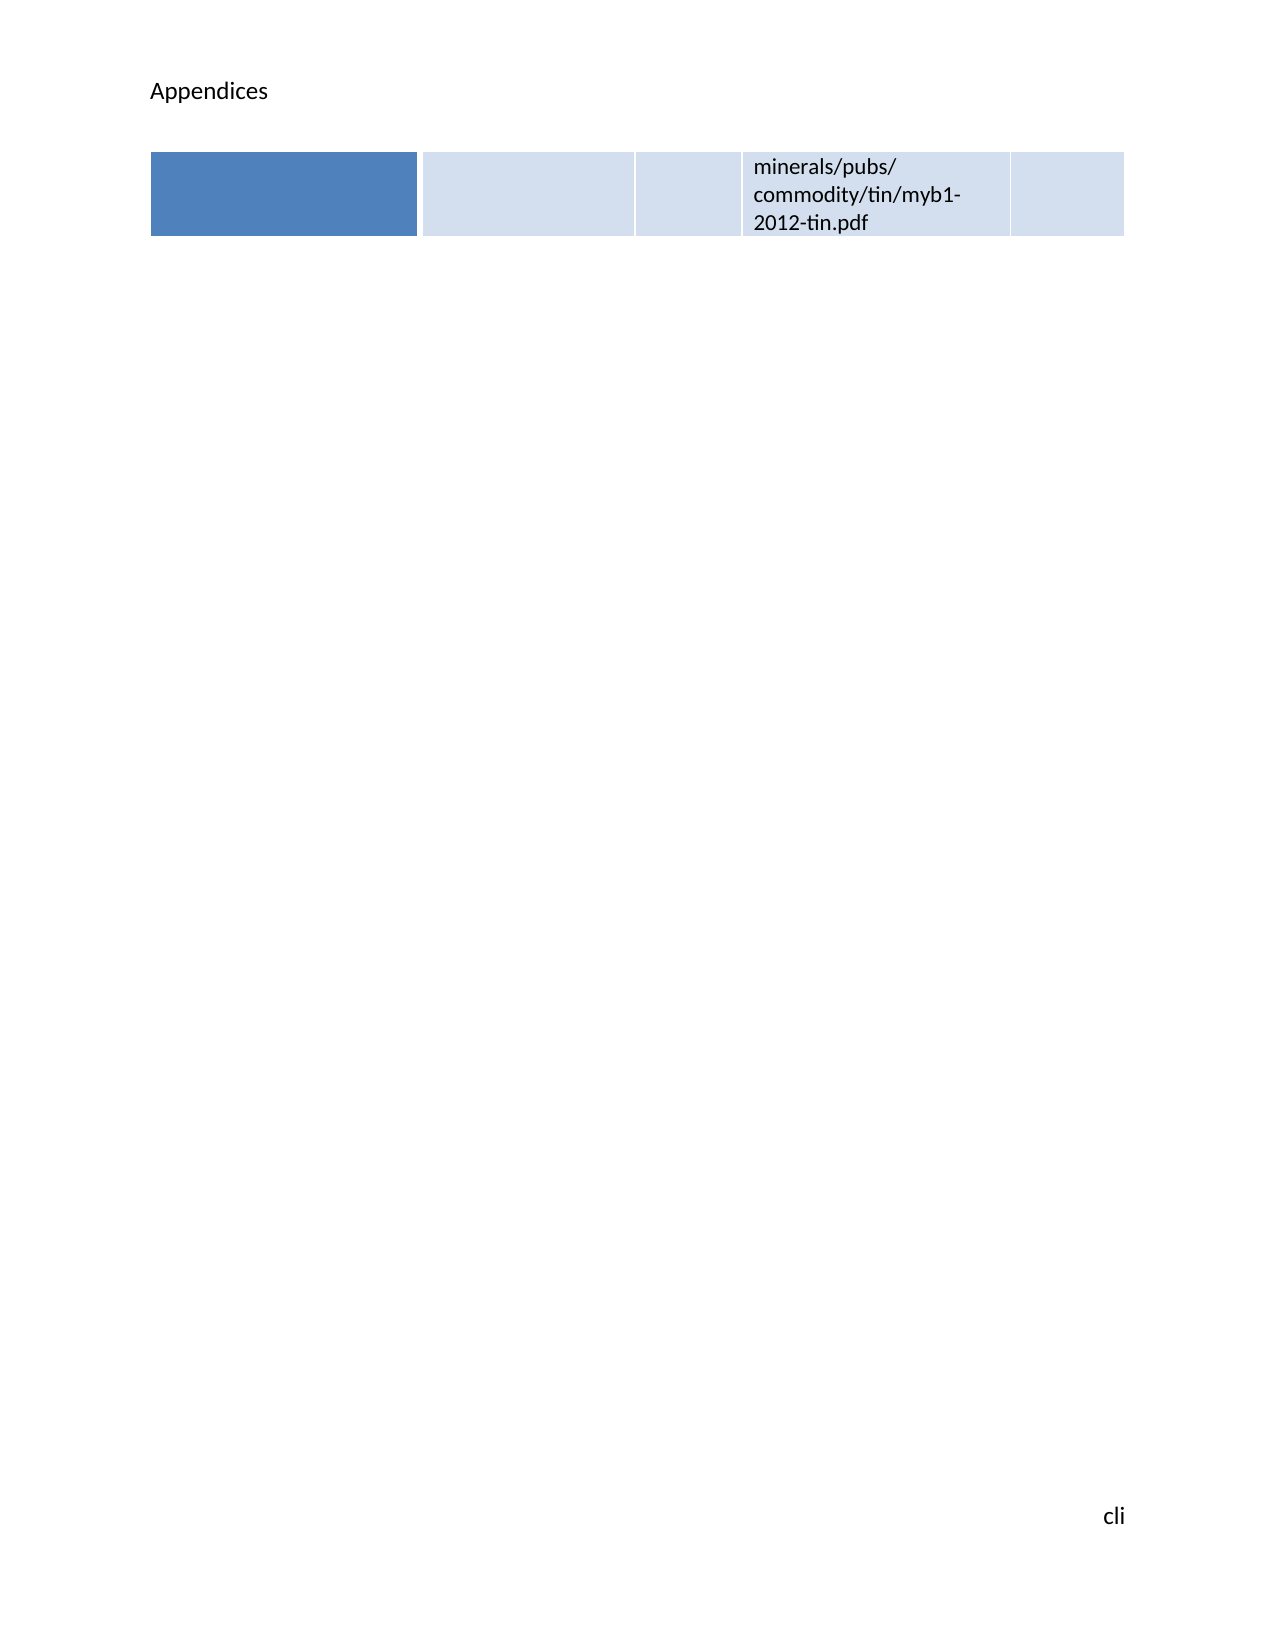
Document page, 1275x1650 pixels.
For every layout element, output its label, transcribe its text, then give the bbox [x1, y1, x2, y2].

table_cell [636, 152, 741, 236]
table_cell [151, 152, 417, 236]
table_cell [1011, 152, 1124, 236]
table_cell [423, 152, 634, 236]
table_cell minerals/pubs/commodity/tin/myb1-2012-tin.pdf [743, 152, 1010, 236]
